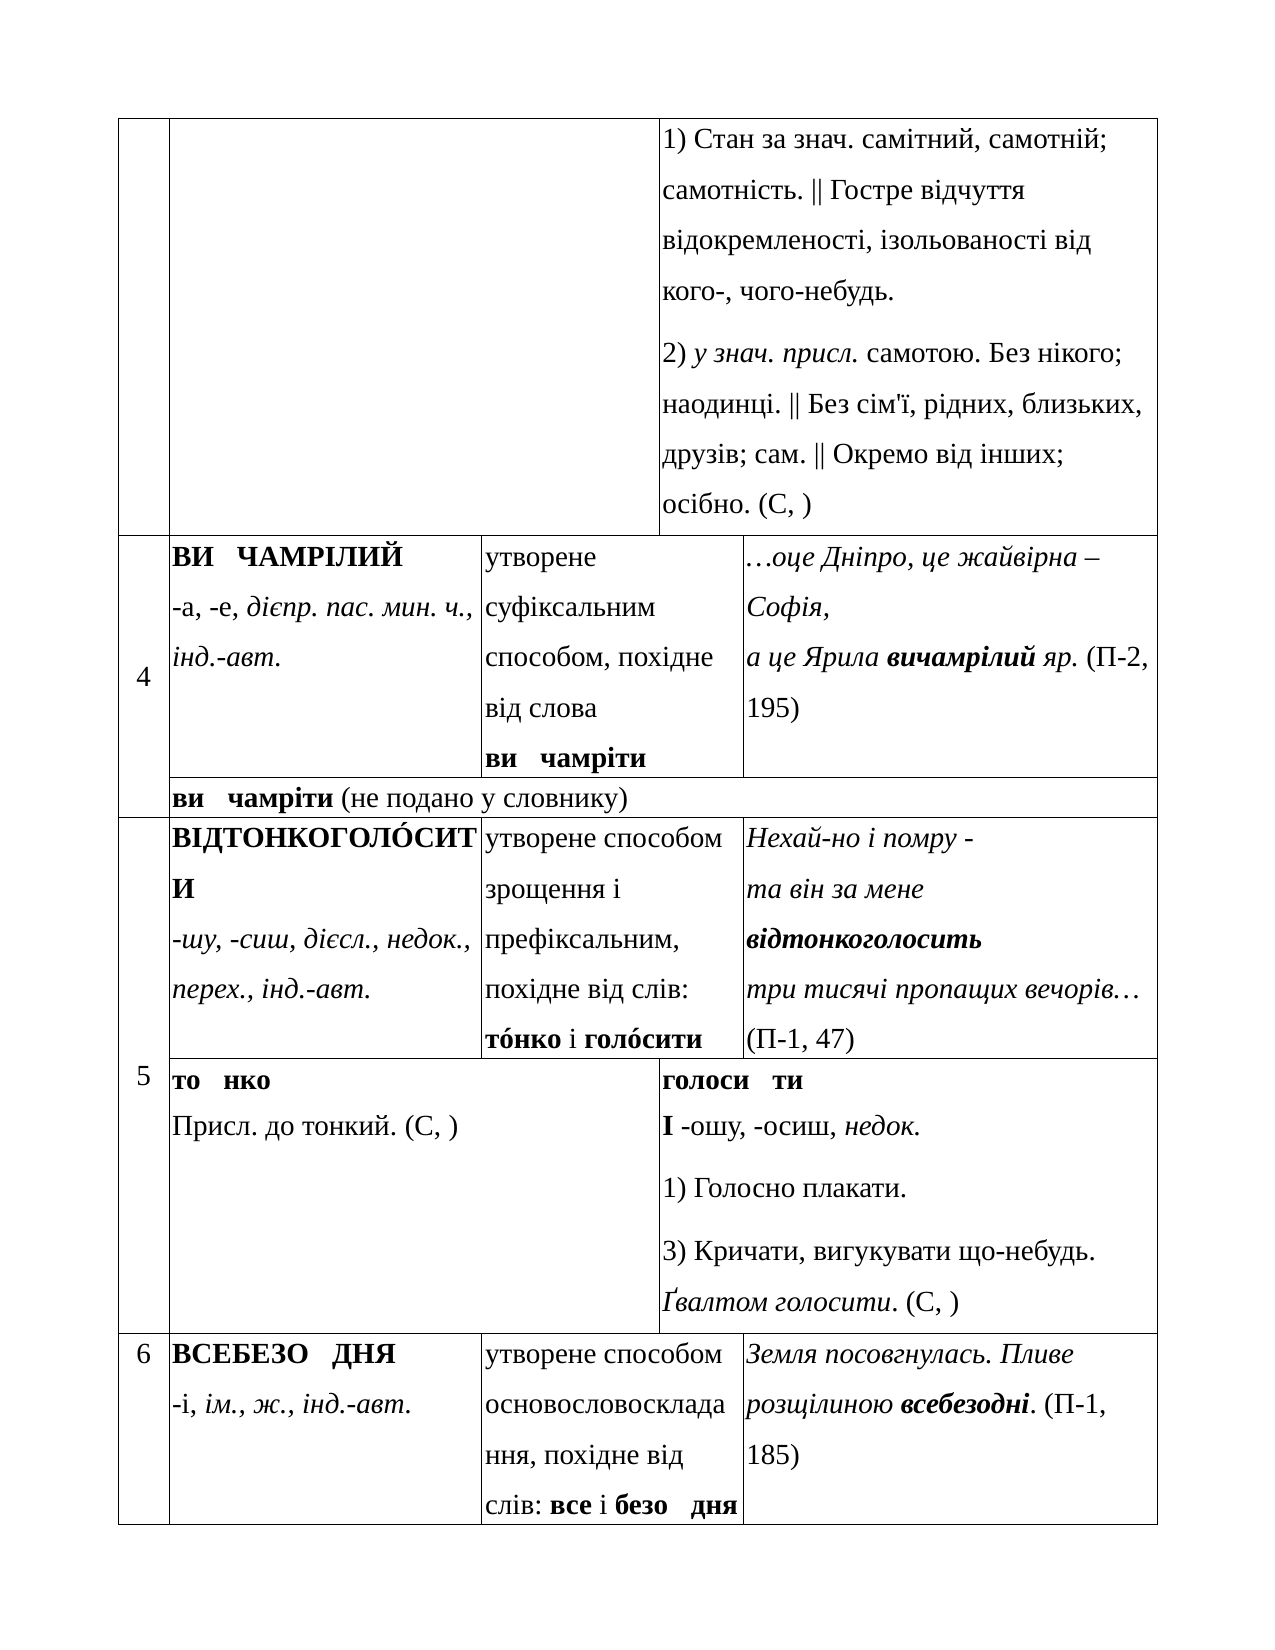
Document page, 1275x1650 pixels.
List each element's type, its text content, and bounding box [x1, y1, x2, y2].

table_cell Земля посовгнулась. Пливе розщілиною всебезодні. (П‑1, 185) [744, 1334, 1157, 1524]
table_cell Вичамрілий -а, -е, дієпр. пас. мин. ч., інд.-авт. [170, 536, 481, 777]
table_cell вичамріти (не подано у словнику) [170, 778, 1157, 817]
table_cell [170, 119, 659, 535]
table_cell 5 [119, 818, 169, 1333]
table_cell Нехай-но і помру - та він за мене відтонкоголосить три тисячі пропащих вечорів… (П‑1, 47) [744, 818, 1157, 1058]
table_cell 6 [119, 1334, 169, 1524]
table_cell ВІДТонкоголóсити -шу, -сиш, дієсл., недок., перех., інд.-авт. [170, 818, 481, 1058]
table_cell ВсебезОдня -і, ім., ж., інд.-авт. [170, 1334, 481, 1524]
table_cell 1) Стан за знач. самітний, самотній; самотність. || Гостре відчуття відокремленості, ізольованості від кого-, чого-небудь. 2) у знач. присл. самотою. Без нікого; наодинці. || Без сім'ї, рідних, близьких, друзів; сам. || Окремо від інших; осібно. (С, ) [660, 119, 1157, 535]
table_cell голосити I -ошу, -осиш, недок. 1) Голосно плакати. 3) Кричати, вигукувати що-небудь. Ґвалтом голосити. (С, ) [660, 1059, 1157, 1333]
table_cell тонко Присл. до тонкий. (С, ) [170, 1059, 659, 1333]
table_cell утворене суфіксальним способом, похідне від слова вичамріти [482, 536, 743, 777]
table_cell утворене способом основословоскладання, похідне від слів: все і безодня [482, 1334, 743, 1524]
table_cell утворене способом зрощення і префіксальним, похідне від слів: тóнко і голóсити [482, 818, 743, 1058]
table_cell 4 [119, 536, 169, 817]
table_cell [119, 119, 169, 535]
table_cell …оце Дніпро, це жайвірна – Софія, а це Ярила вичамрілий яр. (П‑2, 195) [744, 536, 1157, 777]
